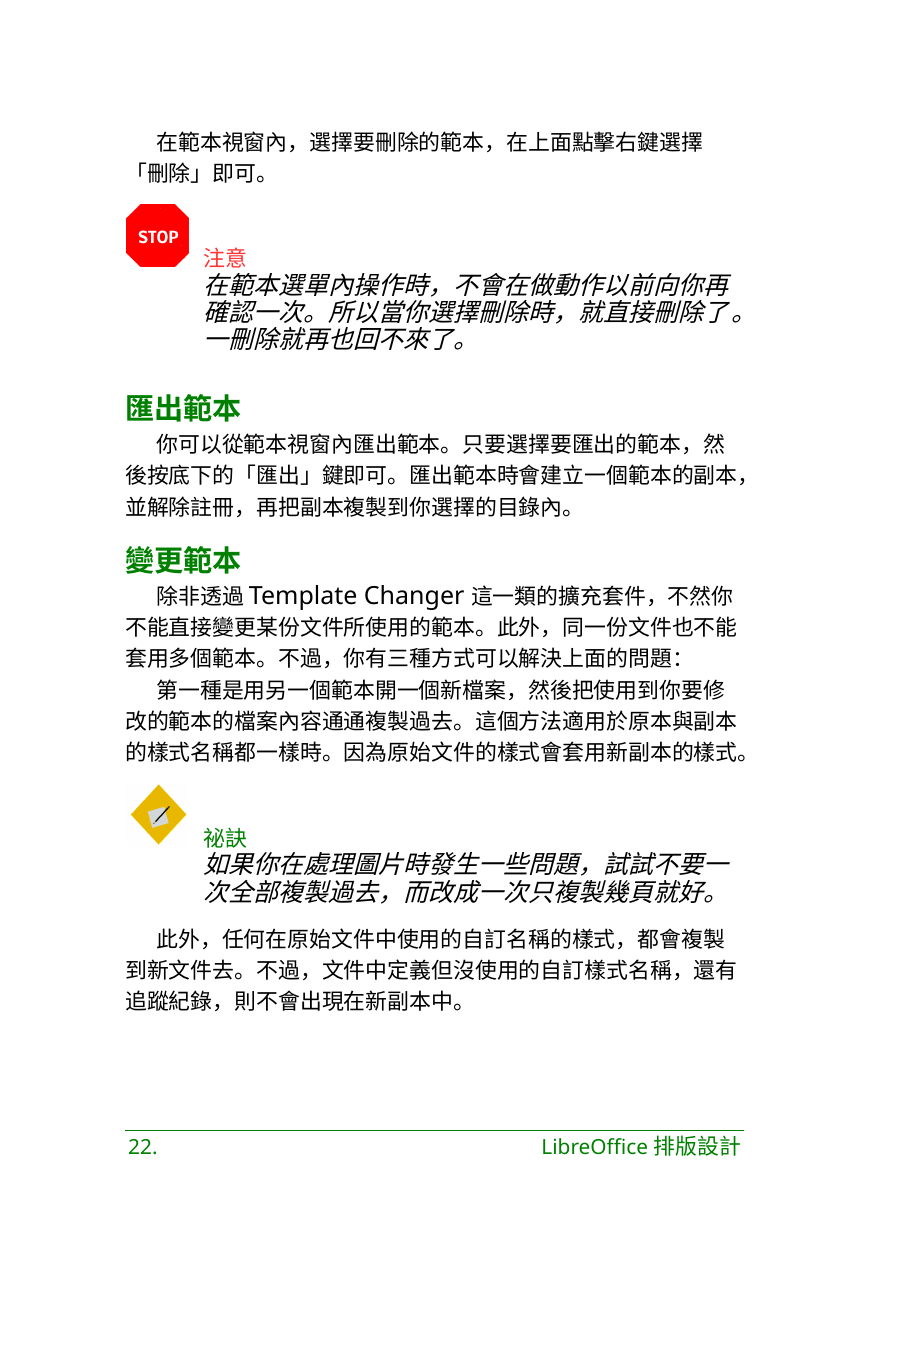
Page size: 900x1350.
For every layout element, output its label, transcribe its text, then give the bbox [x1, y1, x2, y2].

text 在範本選單內操作時，不會在做動作以前向你再確認一次。所以當你選擇刪除時，就直接刪除了。一刪除就再也回不來了。 [203, 273, 744, 354]
picture [126, 204, 189, 267]
subtitle 變更範本 [125, 537, 744, 579]
text 第一種是用另一個範本開一個新檔案，然後把使用到你要修改的範本的檔案內容通通複製過去。這個方法適用於原本與副本的樣式名稱都一樣時。因為原始文件的樣式會套用新副本的樣式。 [125, 673, 744, 767]
subtitle 匯出範本 [125, 385, 744, 428]
text 你可以從範本視窗內匯出範本。只要選擇要匯出的範本，然後按底下的「匯出」鍵即可。匯出範本時會建立一個範本的副本，並解除註冊，再把副本複製到你選擇的目錄內。 [125, 428, 744, 521]
text 除非透過 Template Changer 這一類的擴充套件，不然你不能直接變更某份文件所使用的範本。此外，同一份文件也不能套用多個範本。不過，你有三種方式可以解決上面的問題： [125, 579, 744, 673]
text 如果你在處理圖片時發生一些問題，試試不要一次全部複製過去，而改成一次只複製幾頁就好。 [203, 852, 744, 906]
text 在範本視窗內，選擇要刪除的範本，在上面點擊右鍵選擇「刪除」即可。 [125, 125, 744, 187]
text 此外，任何在原始文件中使用的自訂名稱的樣式，都會複製到新文件去。不過，文件中定義但沒使用的自訂樣式名稱，還有追蹤紀錄，則不會出現在新副本中。 [125, 922, 744, 1016]
list 注意 [125, 203, 744, 273]
picture [126, 783, 189, 846]
list 祕訣 [125, 782, 744, 852]
